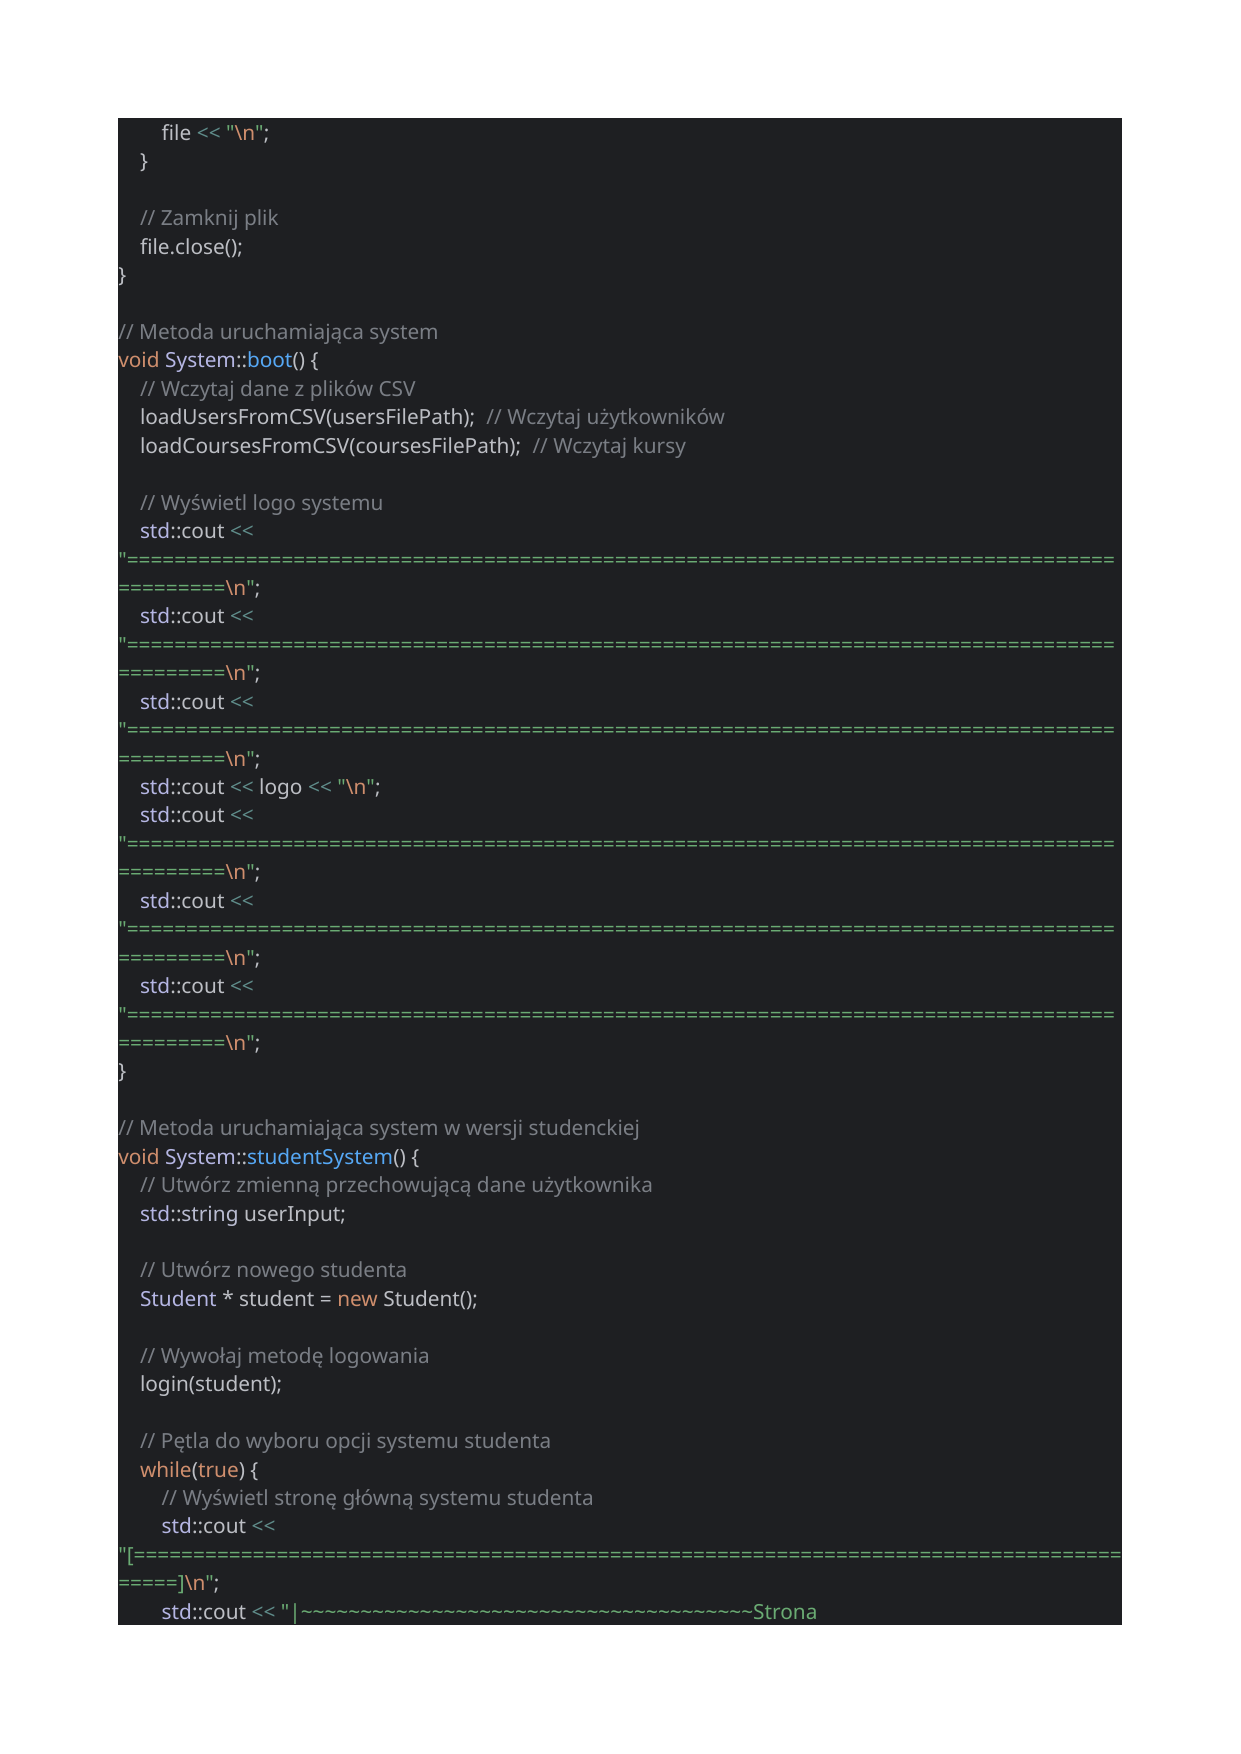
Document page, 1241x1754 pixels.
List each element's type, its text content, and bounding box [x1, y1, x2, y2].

text file << "\n"; } // Zamknij plik file.close(); } // Metoda uruchamiająca system void System::boot() { // Wczytaj dane z plików CSV loadUsersFromCSV(usersFilePath); // Wczytaj użytkowników loadCoursesFromCSV(coursesFilePath); // Wczytaj kursy // Wyświetl logo systemu std::cout << "============================================================================================\n"; std::cout << "============================================================================================\n"; std::cout << "============================================================================================\n"; std::cout << logo << "\n"; std::cout << "============================================================================================\n"; std::cout << "============================================================================================\n"; std::cout << "============================================================================================\n"; } // Metoda uruchamiająca system w wersji studenckiej void System::studentSystem() { // Utwórz zmienną przechowującą dane użytkownika std::string userInput; // Utwórz nowego studenta Student * student = new Student(); // Wywołaj metodę logowania login(student); // Pętla do wyboru opcji systemu studenta while(true) { // Wyświetl stronę główną systemu studenta std::cout << "[========================================================================================]\n"; std::cout << "|~~~~~~~~~~~~~~~~~~~~~~~~~~~~~~~~~~~~~~Strona [118, 118, 1122, 1625]
